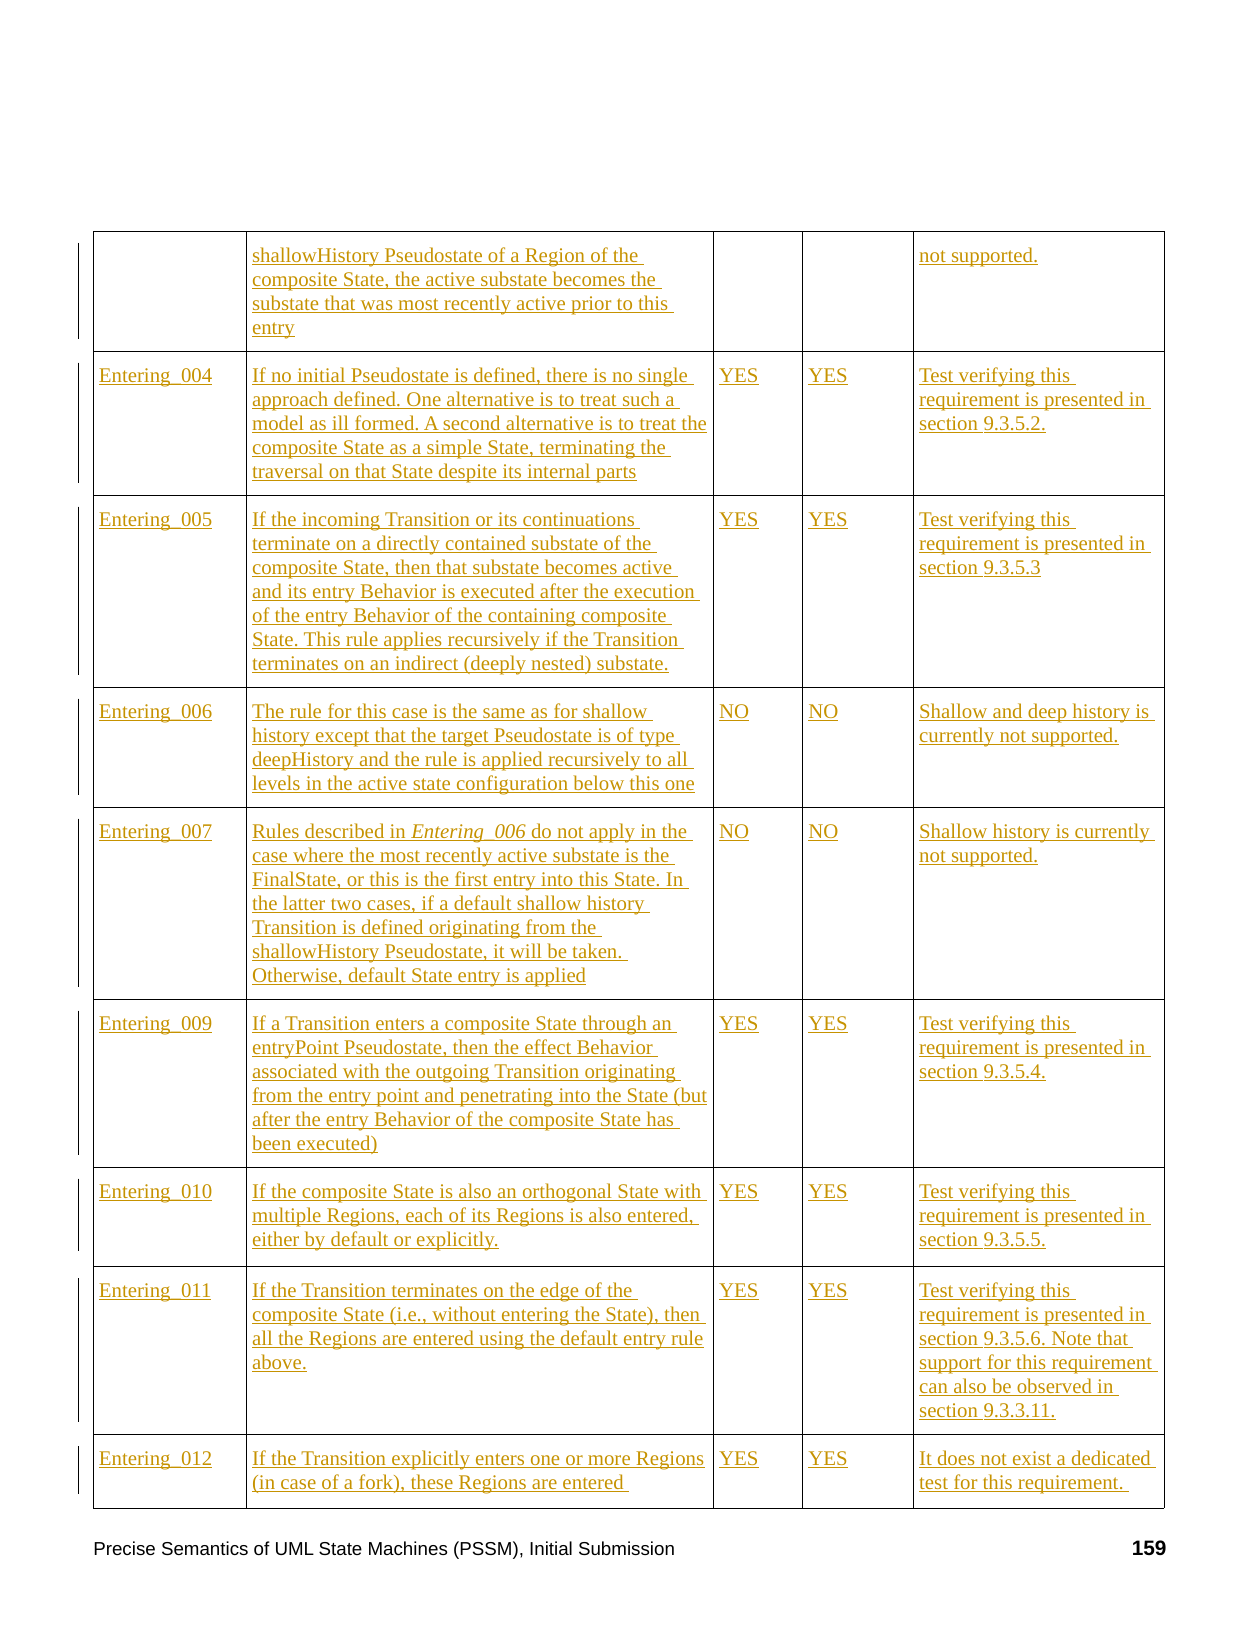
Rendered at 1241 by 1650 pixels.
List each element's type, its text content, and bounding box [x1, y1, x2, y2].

table_cell Entering_010 [94, 1168, 246, 1266]
table_cell YES [803, 1168, 913, 1266]
table_cell Test verifying this requirement is presented in section 9.3.5.2. [914, 352, 1164, 495]
table_cell [94, 232, 246, 351]
table_cell Entering_011 [94, 1267, 246, 1434]
table_cell YES [714, 1267, 802, 1434]
table_cell The rule for this case is the same as for shallow history except that the target Pseudostate is of type deepHistory and the rule is applied recursively to all levels in the active state configuration below this one [247, 688, 713, 807]
table_cell Rules described in Entering_006 do not apply in the case where the most recently active substate is the FinalState, or this is the first entry into this State. In the latter two cases, if a default shallow history Transition is defined originating from the shallowHistory Pseudostate, it will be taken. Otherwise, default State entry is applied [247, 808, 713, 999]
table_cell If the incoming Transition or its continuations terminate on a directly contained substate of the composite State, then that substate becomes active and its entry Behavior is executed after the execution of the entry Behavior of the containing composite State. This rule applies recursively if the Transition terminates on an indirect (deeply nested) substate. [247, 496, 713, 687]
table_cell NO [803, 808, 913, 999]
table_cell [714, 232, 802, 351]
table_cell NO [714, 808, 802, 999]
table_cell not supported. [914, 232, 1164, 351]
table_cell YES [803, 1435, 913, 1507]
table_cell YES [714, 1000, 802, 1167]
table_cell YES [803, 1267, 913, 1434]
table_cell Entering_009 [94, 1000, 246, 1167]
table_cell Entering_007 [94, 808, 246, 999]
table_cell YES [714, 496, 802, 687]
table_cell Entering_005 [94, 496, 246, 687]
table_cell YES [714, 1435, 802, 1507]
table_cell If a Transition enters a composite State through an entryPoint Pseudostate, then the effect Behavior associated with the outgoing Transition originating from the entry point and penetrating into the State (but after the entry Behavior of the composite State has been executed) [247, 1000, 713, 1167]
table_cell It does not exist a dedicated test for this requirement. [914, 1435, 1164, 1507]
table_cell YES [803, 496, 913, 687]
table_cell If the Transition terminates on the edge of the composite State (i.e., without entering the State), then all the Regions are entered using the default entry rule above. [247, 1267, 713, 1434]
table_cell Test verifying this requirement is presented in section 9.3.5.3 [914, 496, 1164, 687]
table_cell Test verifying this requirement is presented in section 9.3.5.5. [914, 1168, 1164, 1266]
table_cell Shallow and deep history is currently not supported. [914, 688, 1164, 807]
table_cell Test verifying this requirement is presented in section 9.3.5.6. Note that support for this requirement can also be observed in section 9.3.3.11. [914, 1267, 1164, 1434]
table_cell Test verifying this requirement is presented in section 9.3.5.4. [914, 1000, 1164, 1167]
table_cell Shallow history is currently not supported. [914, 808, 1164, 999]
table_cell If the composite State is also an orthogonal State with multiple Regions, each of its Regions is also entered, either by default or explicitly. [247, 1168, 713, 1266]
table_cell NO [714, 688, 802, 807]
table_cell Entering_012 [94, 1435, 246, 1507]
table_cell If no initial Pseudostate is defined, there is no single approach defined. One alternative is to treat such a model as ill formed. A second alternative is to treat the composite State as a simple State, terminating the traversal on that State despite its internal parts [247, 352, 713, 495]
table_cell YES [714, 352, 802, 495]
table_cell YES [803, 1000, 913, 1167]
table_cell If the Transition explicitly enters one or more Regions (in case of a fork), these Regions are entered [247, 1435, 713, 1507]
table_cell shallowHistory Pseudostate of a Region of the composite State, the active substate becomes the substate that was most recently active prior to this entry [247, 232, 713, 351]
table_cell Entering_006 [94, 688, 246, 807]
table_cell Entering_004 [94, 352, 246, 495]
table_cell [803, 232, 913, 351]
table_cell YES [803, 352, 913, 495]
table_cell NO [803, 688, 913, 807]
table_cell YES [714, 1168, 802, 1266]
